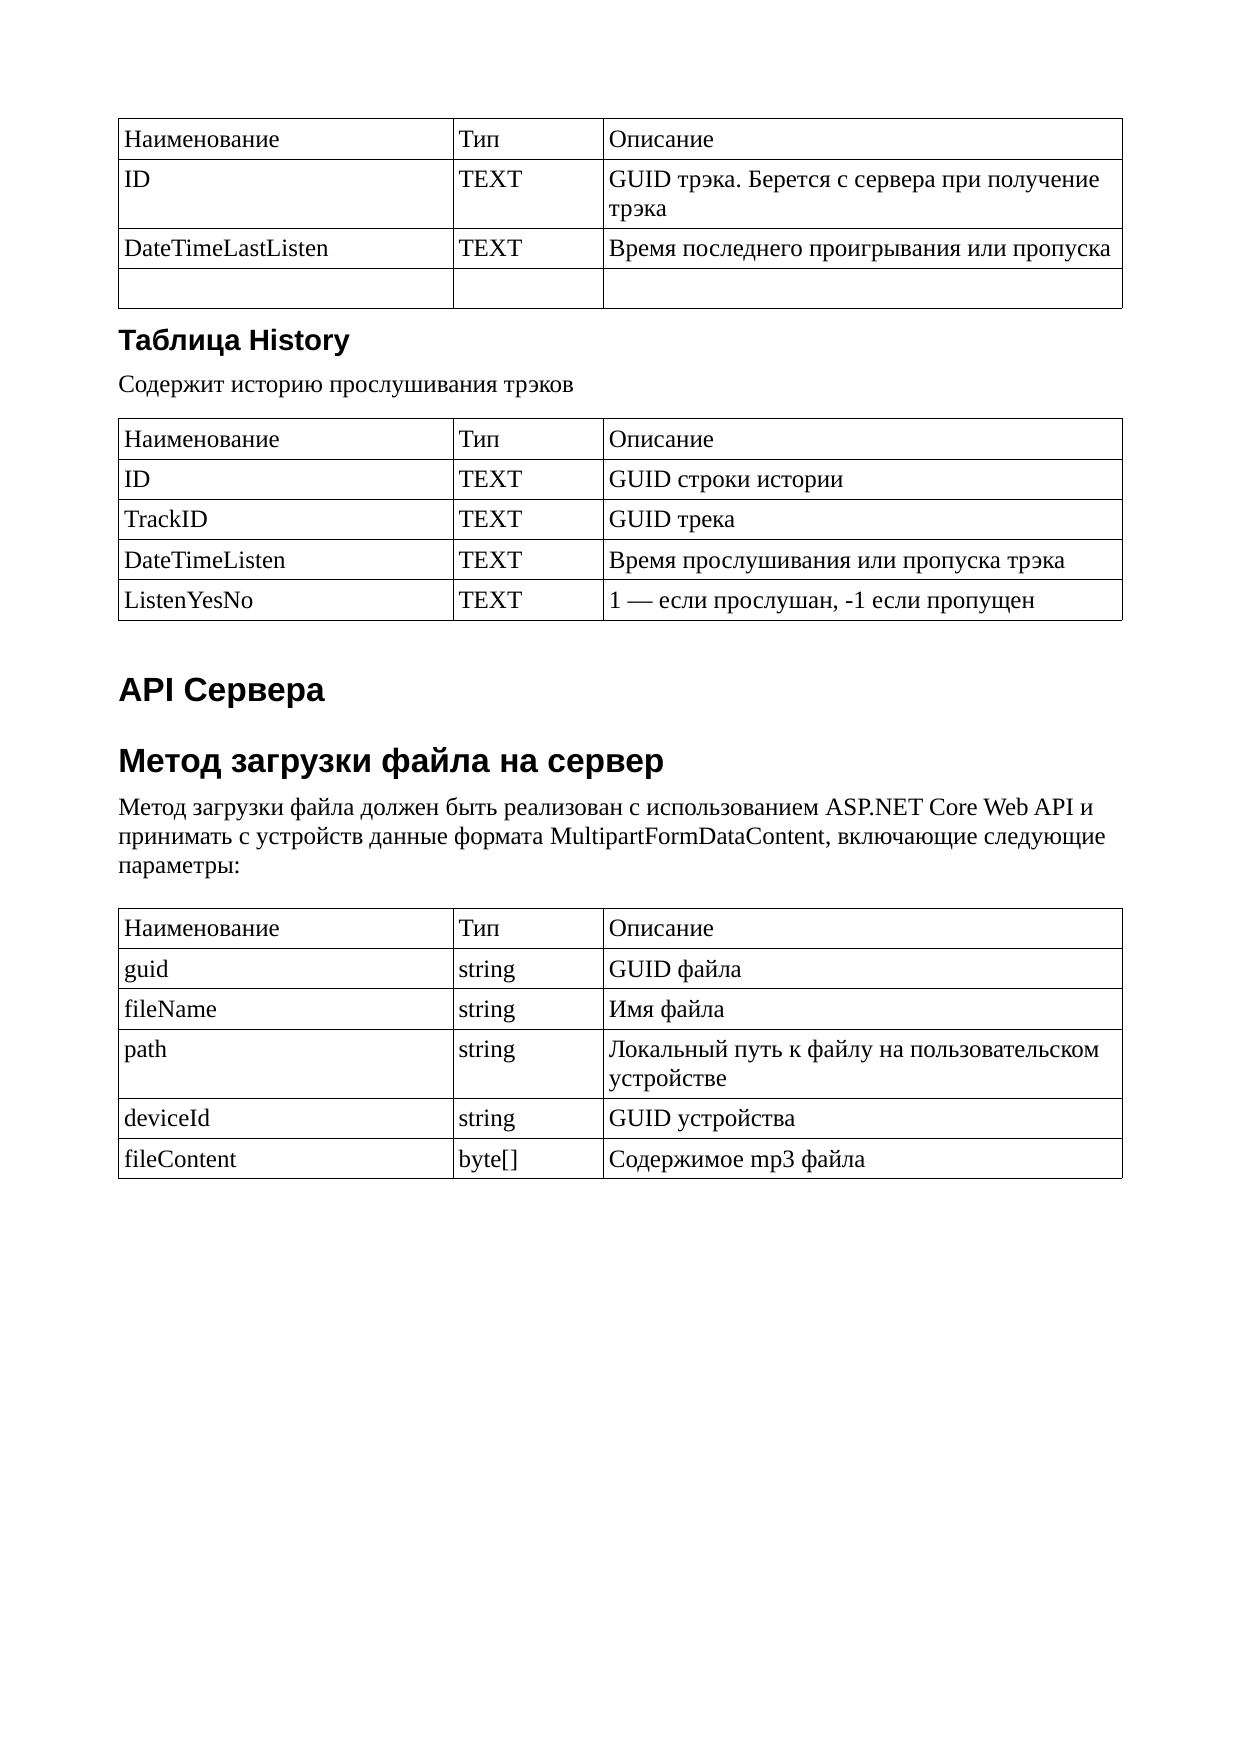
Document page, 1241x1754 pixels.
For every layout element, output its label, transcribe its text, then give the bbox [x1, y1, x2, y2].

table_header Наименование [119, 119, 453, 158]
table_cell [454, 269, 603, 308]
table_header Тип [454, 419, 603, 458]
table_cell [119, 269, 453, 308]
table_cell Время прослушивания или пропуска трэка [604, 540, 1122, 579]
table_cell string [454, 1030, 603, 1097]
table_cell Время последнего проигрывания или пропуска [604, 229, 1122, 268]
table_cell string [454, 989, 603, 1028]
table_cell GUID устройства [604, 1099, 1122, 1138]
table_header Наименование [119, 909, 453, 948]
table_cell TEXT [454, 160, 603, 227]
table_cell [604, 269, 1122, 308]
table_cell string [454, 949, 603, 988]
table_cell 1 — если прослушан, -1 если пропущен [604, 580, 1122, 620]
table_cell GUID файла [604, 949, 1122, 988]
table_cell fileContent [119, 1139, 453, 1178]
table_cell path [119, 1030, 453, 1097]
table_cell TEXT [454, 540, 603, 579]
table_cell deviceId [119, 1099, 453, 1138]
table_cell GUID трэка. Берется с сервера при получение трэка [604, 160, 1122, 227]
table_header Описание [604, 909, 1122, 948]
text Метод загрузки файла должен быть реализован с использованием ASP.NET Core Web API и принимать с устройств данные формата MultipartFormDataContent, включающие следующие параметры: [118, 792, 1122, 879]
table_cell DateTimeLastListen [119, 229, 453, 268]
table_cell guid [119, 949, 453, 988]
table_cell GUID трека [604, 500, 1122, 539]
table_cell Локальный путь к файлу на пользовательском устройстве [604, 1030, 1122, 1097]
table_cell DateTimeListen [119, 540, 453, 579]
table_cell TEXT [454, 229, 603, 268]
table_header Описание [604, 419, 1122, 458]
table_cell Содержимое mp3 файла [604, 1139, 1122, 1178]
subtitle Метод загрузки файла на сервер [118, 741, 1122, 780]
table_cell TEXT [454, 580, 603, 620]
table_cell TEXT [454, 500, 603, 539]
table_cell Имя файла [604, 989, 1122, 1028]
table_cell TEXT [454, 460, 603, 499]
table_cell ListenYesNo [119, 580, 453, 620]
table_header Тип [454, 909, 603, 948]
table_cell ID [119, 160, 453, 227]
table_cell TrackID [119, 500, 453, 539]
subtitle Таблица History [118, 323, 1122, 357]
table_header Тип [454, 119, 603, 158]
table_cell GUID строки истории [604, 460, 1122, 499]
table_cell fileName [119, 989, 453, 1028]
table_cell byte[] [454, 1139, 603, 1178]
table_cell string [454, 1099, 603, 1138]
subtitle API Сервера [118, 669, 1122, 708]
table_header Описание [604, 119, 1122, 158]
table_cell ID [119, 460, 453, 499]
text Cодержит историю прослушивания трэков [118, 369, 1122, 398]
table_header Наименование [119, 419, 453, 458]
